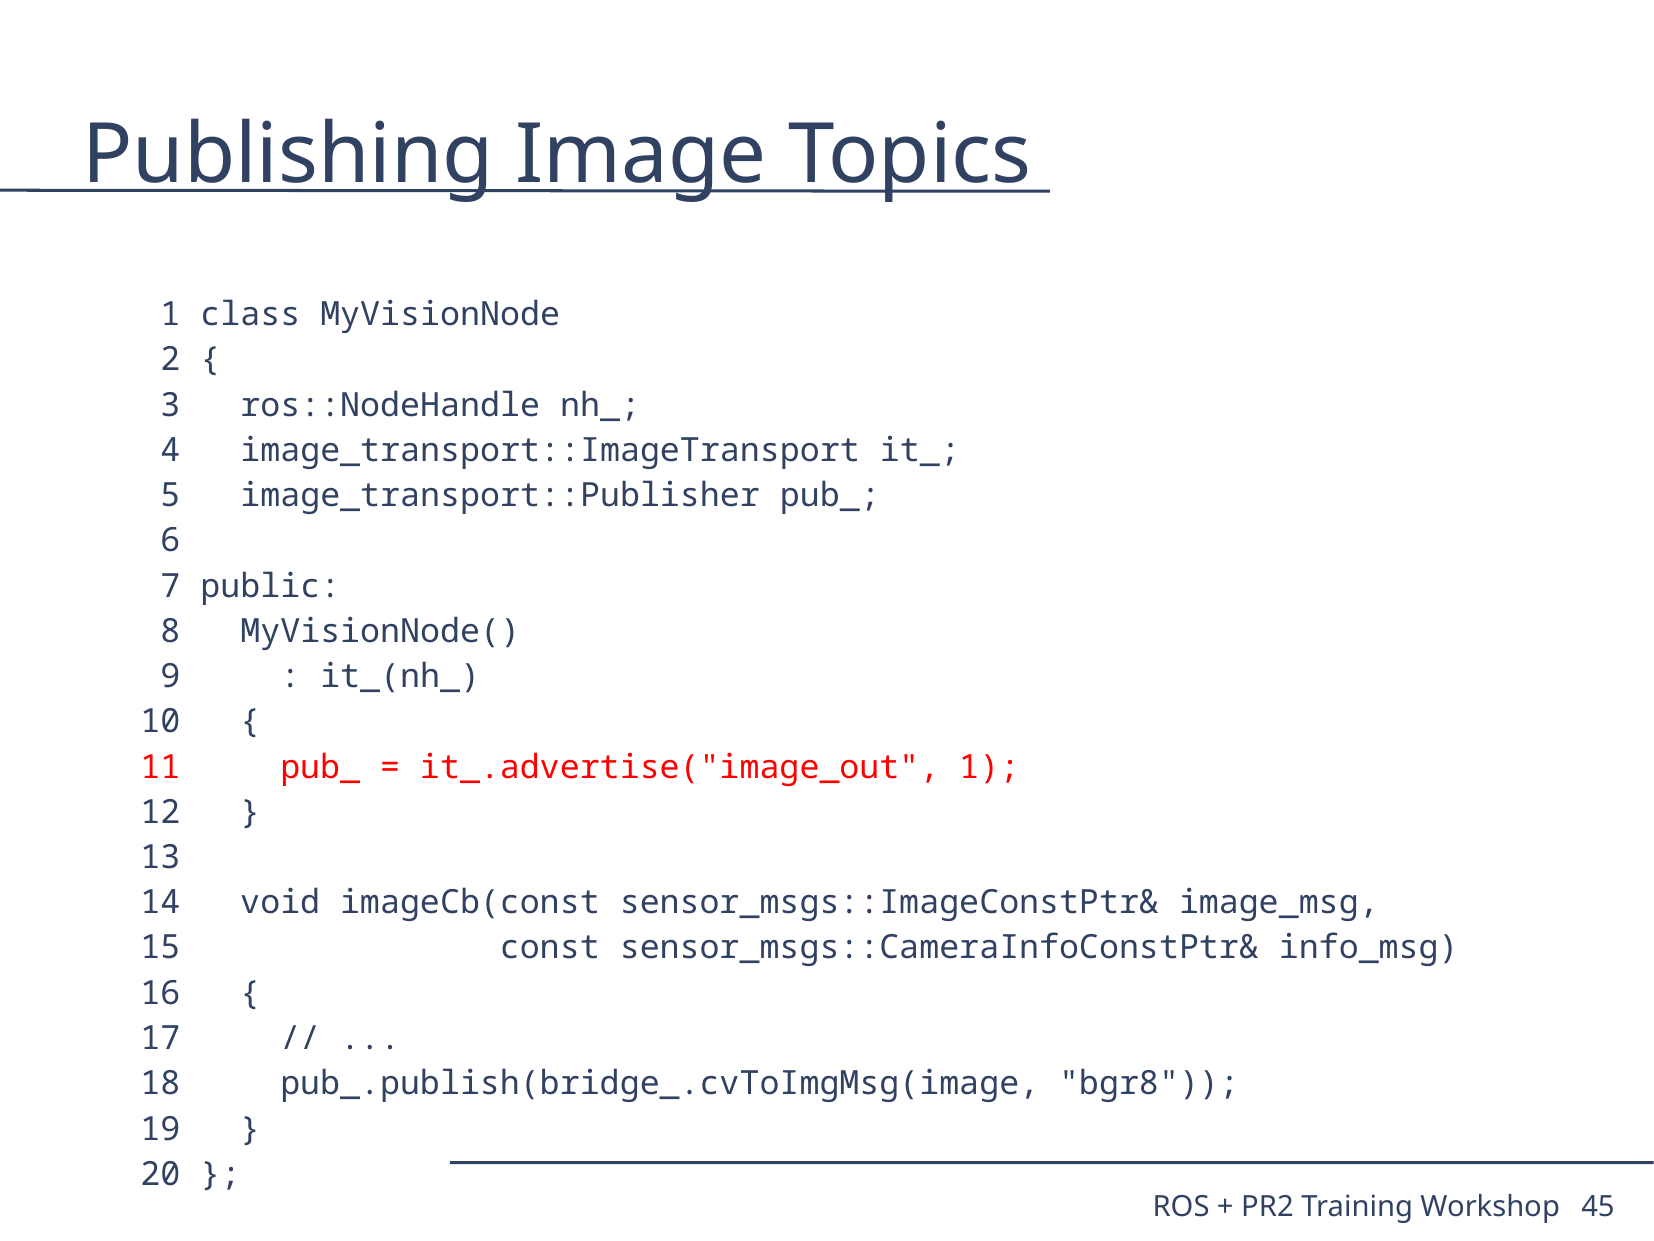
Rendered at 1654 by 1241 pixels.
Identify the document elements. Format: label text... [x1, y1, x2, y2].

title Publishing Image Topics [82, 75, 1571, 226]
list 1 class MyVisionNode 2 { 3 ros::NodeHandle nh_; 4 image_transport::ImageTransport it_; 5 image_transport::Publisher pub_; 6 7 public: 8 MyVisionNode() 9 : it_(nh_) 10 { 11 pub_ = it_.advertise("image_out", 1); 12 } 13 14 void imageCb(const sensor_msgs::ImageConstPtr& image_msg, 15 const sensor_msgs::CameraInfoConstPtr& info_msg) 16 { 17 // ... 18 pub_.publish(bridge_.cvToImgMsg(image, "bgr8")); 19 } 20 }; [82, 290, 1571, 1109]
